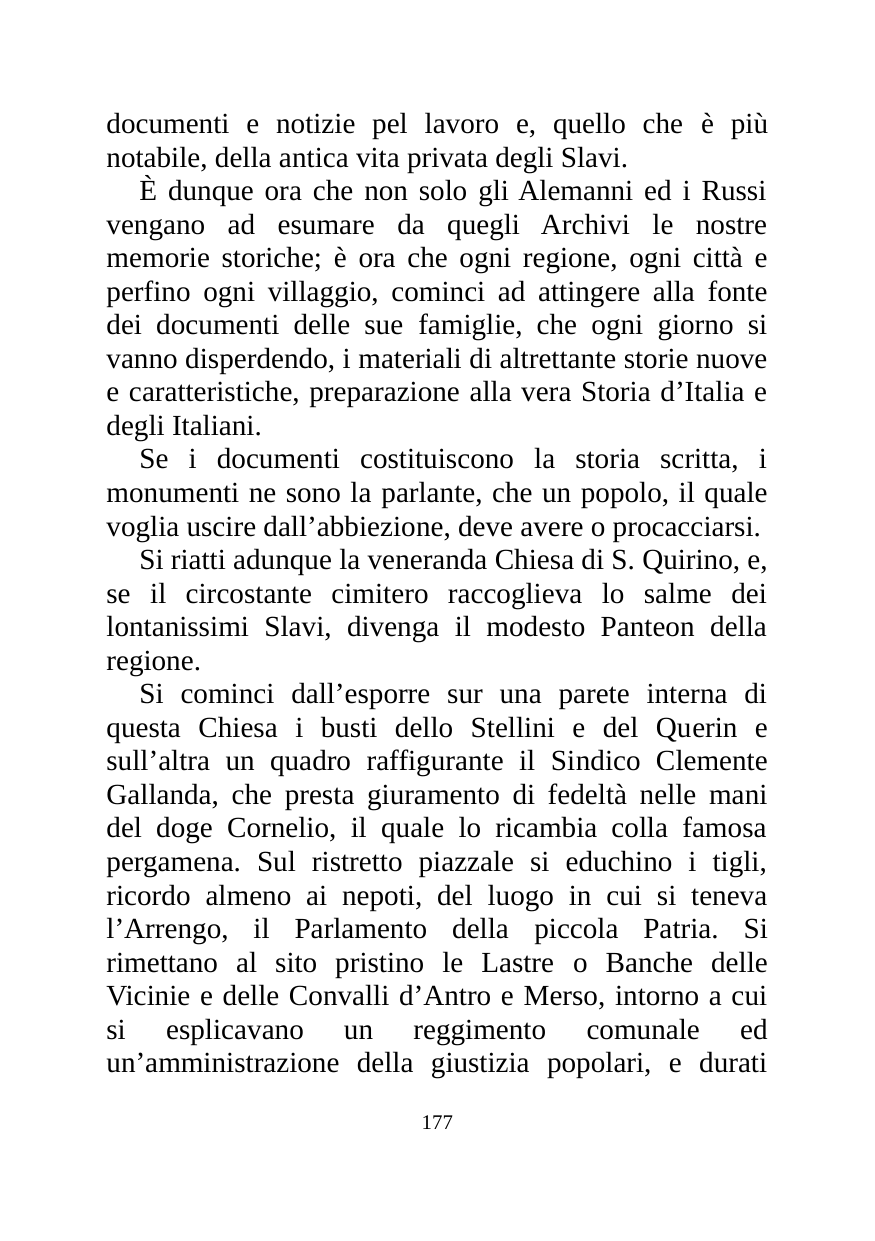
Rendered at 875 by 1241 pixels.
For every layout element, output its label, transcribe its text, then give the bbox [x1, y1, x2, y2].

text documenti e notizie pel lavoro e, quello che è più notabile, della antica vita privata degli Slavi. [106, 106, 768, 173]
text Se i documenti costituiscono la storia scritta, i monumenti ne sono la parlante, che un popolo, il quale voglia uscire dall’abbiezione, deve avere o procacciarsi. [106, 442, 768, 542]
text È dunque ora che non solo gli Alemanni ed i Russi vengano ad esumare da quegli Archivi le nostre memorie storiche; è ora che ogni regione, ogni città e perfino ogni villaggio, cominci ad attingere alla fonte dei documenti delle sue famiglie, che ogni giorno si vanno disperdendo, i materiali di altrettante storie nuove e caratteristiche, preparazione alla vera Storia d’Italia e degli Italiani. [106, 173, 768, 442]
text Si riatti adunque la veneranda Chiesa di S. Quirino, e, se il circostante cimitero raccoglieva lo salme dei lontanissimi Slavi, divenga il modesto Panteon della regione. [106, 542, 768, 676]
text Si cominci dall’esporre sur una parete interna di questa Chiesa i busti dello Stellini e del Querin e sull’altra un quadro raffigurante il Sindico Clemente Gallanda, che presta giuramento di fedeltà nelle mani del doge Cornelio, il quale lo ricambia colla famosa pergamena. Sul ristretto piazzale si educhino i tigli, ricordo almeno ai nepoti, del luogo in cui si teneva l’Arrengo, il Parlamento della piccola Patria. Si rimettano al sito pristino le Lastre o Banche delle Vicinie e delle Convalli d’Antro e Merso, intorno a cui si esplicavano un reggimento comunale ed un’amministrazione della giustizia popolari, e durati [106, 676, 768, 1079]
